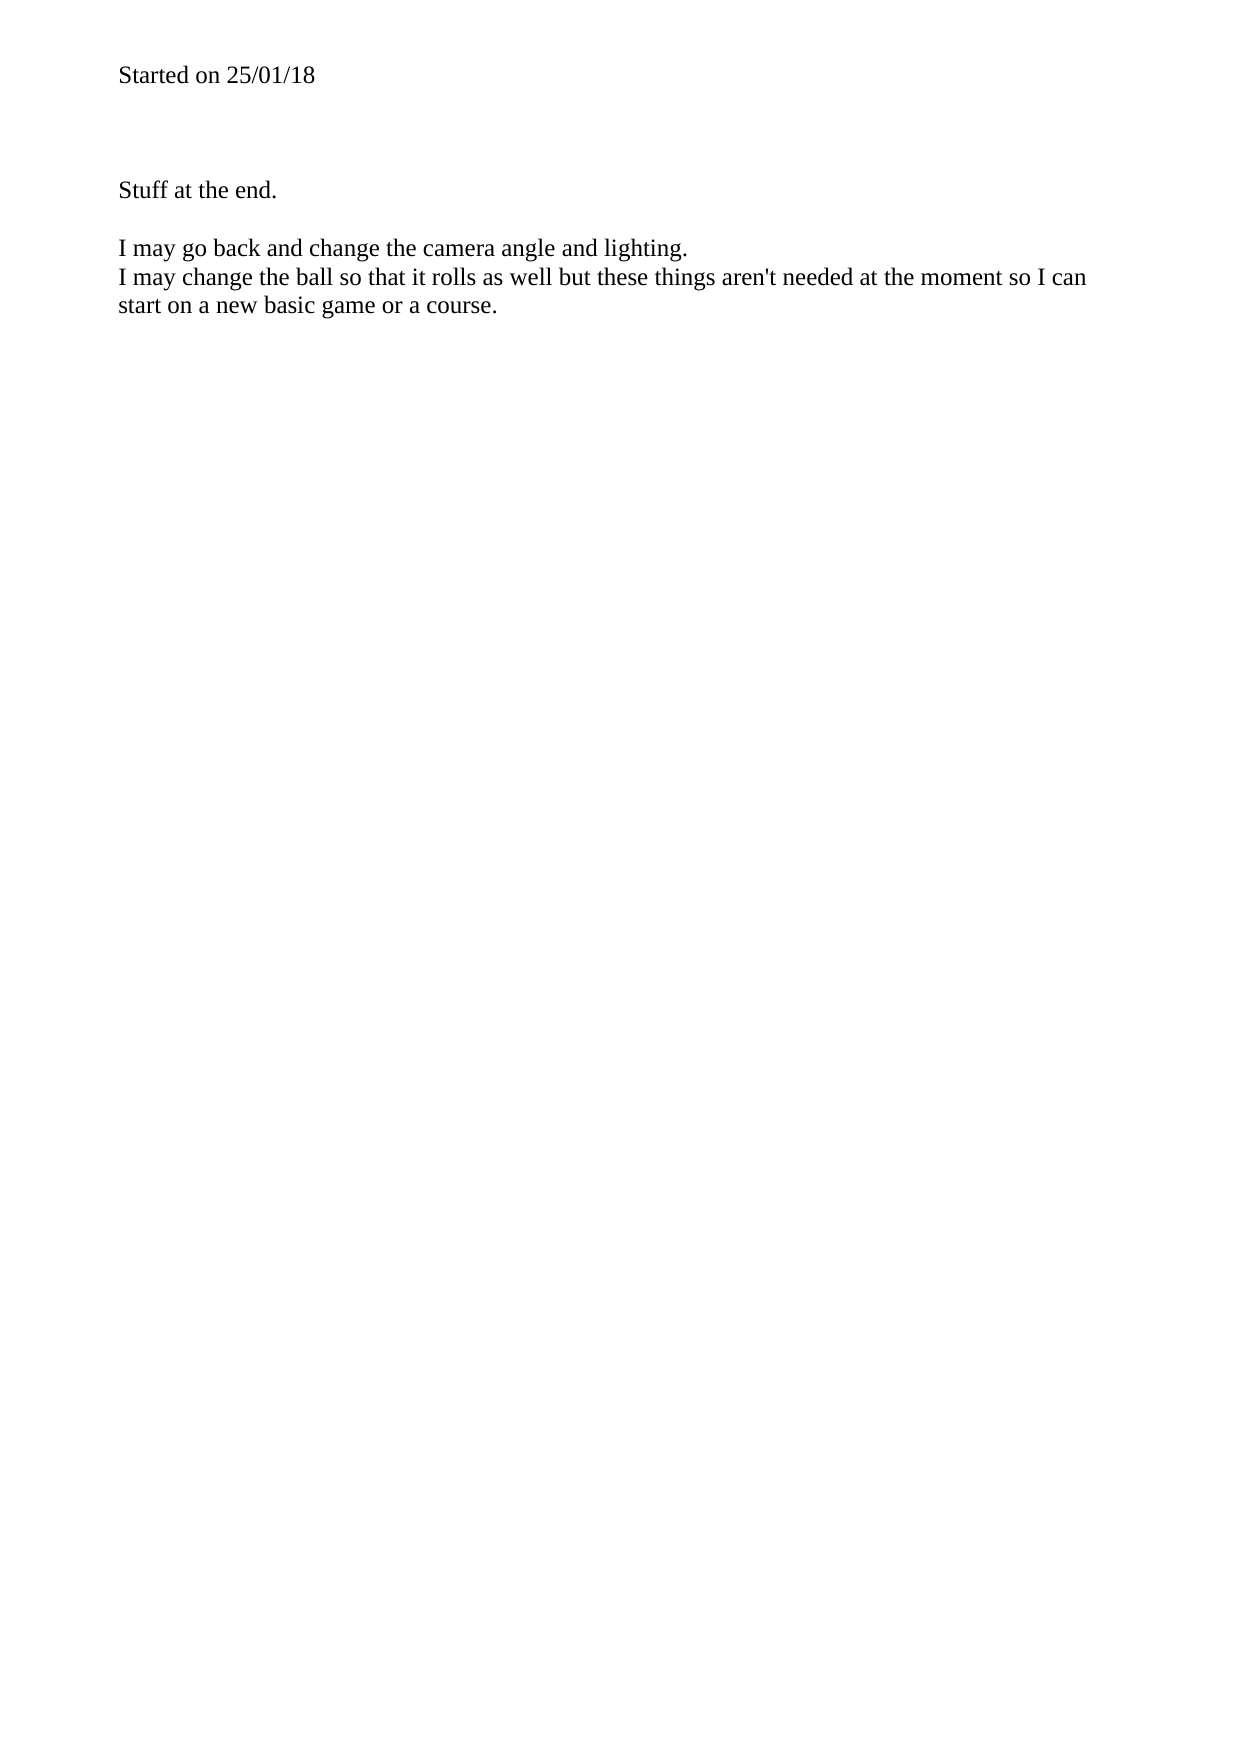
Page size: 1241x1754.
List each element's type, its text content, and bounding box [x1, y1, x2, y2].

text Stuff at the end. [118, 175, 1122, 204]
text I may go back and change the camera angle and lighting. [118, 233, 1122, 262]
text I may change the ball so that it rolls as well but these things aren't needed at the moment so I can start on a new basic game or a course. [118, 262, 1122, 319]
